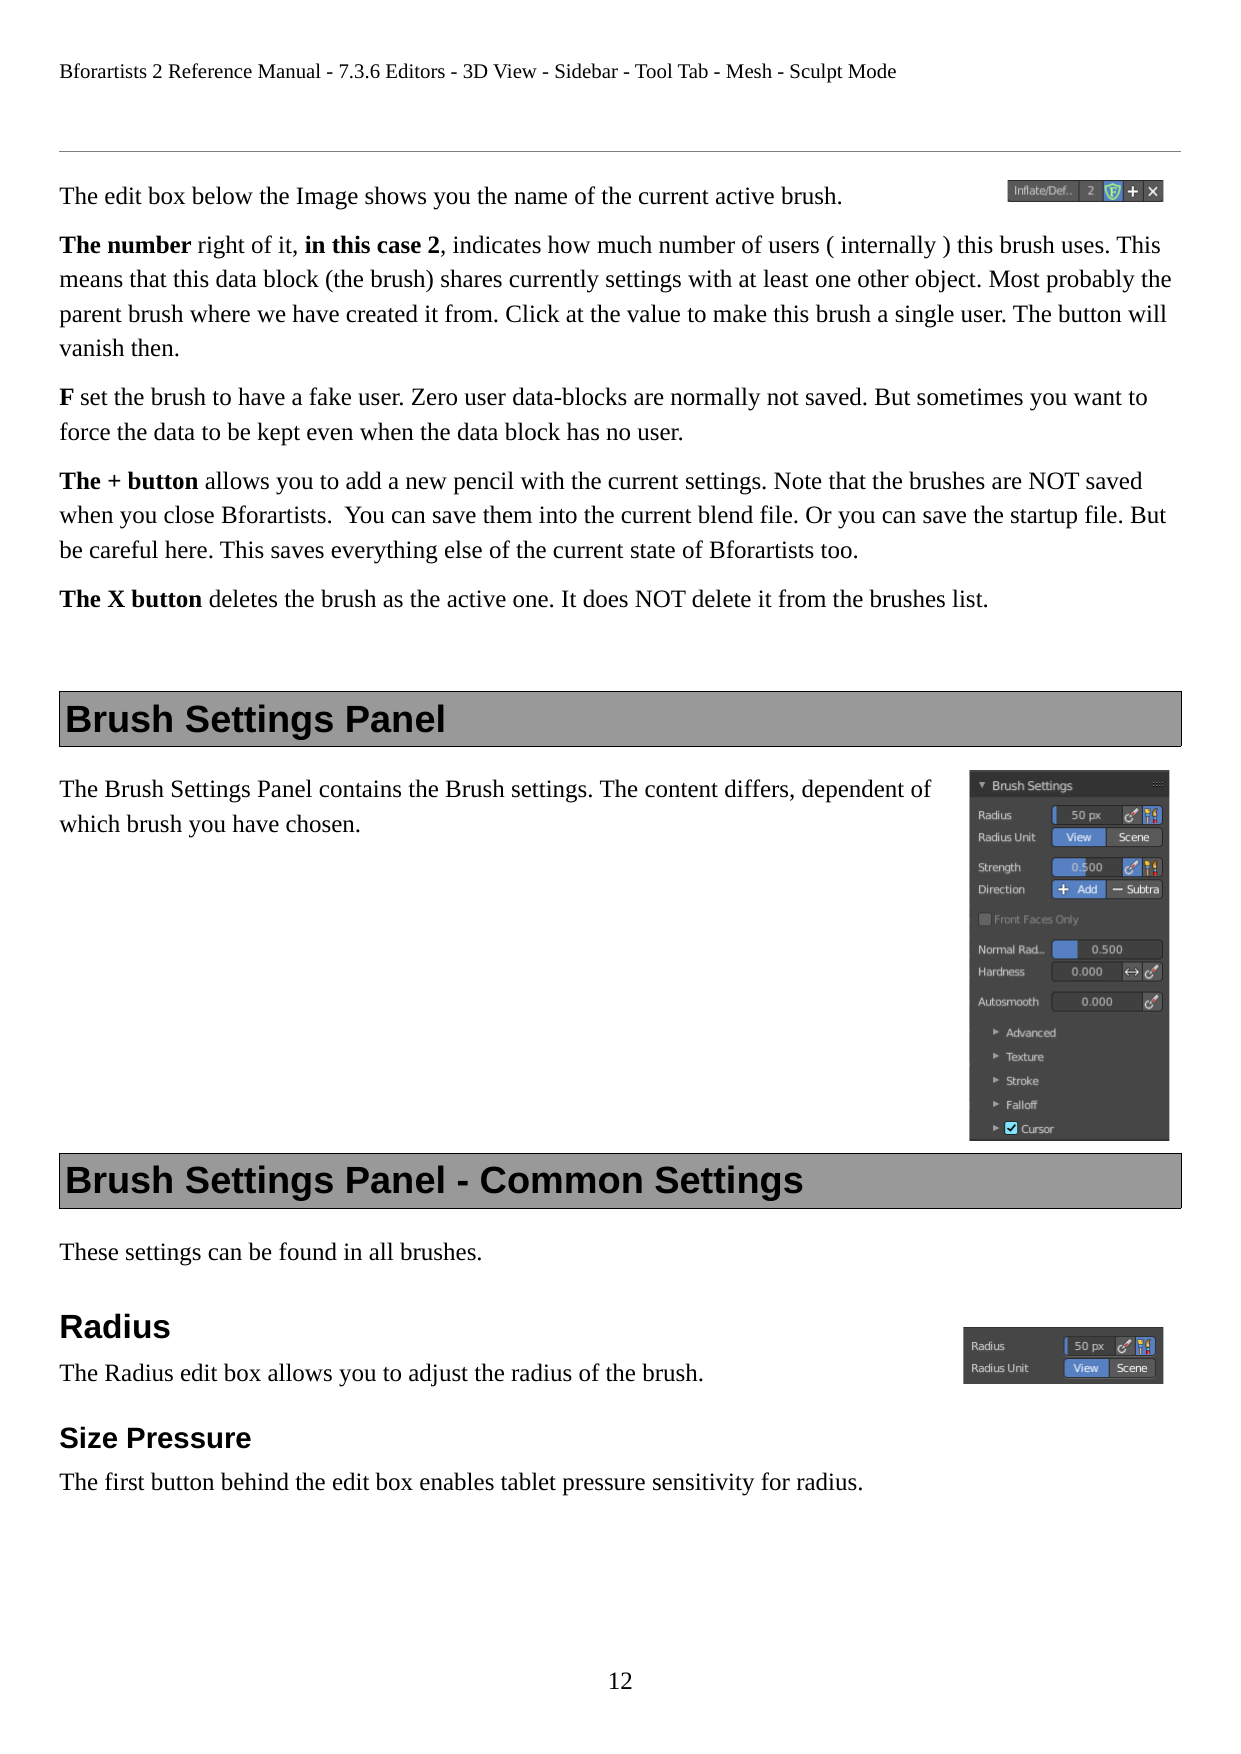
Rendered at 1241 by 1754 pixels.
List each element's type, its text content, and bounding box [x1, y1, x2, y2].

subtitle Size Pressure [59, 1421, 1181, 1455]
table_header Brush Settings Panel [60, 692, 1181, 746]
picture [969, 770, 1170, 1141]
text The Radius edit box allows you to adjust the radius of the brush. [59, 1358, 1181, 1386]
text These settings can be found in all brushes. [59, 1237, 1181, 1265]
text The Brush Settings Panel contains the Brush settings. The content differs, dependent of which brush you have chosen. [59, 774, 969, 838]
text F set the brush to have a fake user. Zero user data-blocks are normally not saved. But sometimes you want to force the data to be kept even when the data block has no user. [59, 382, 1181, 446]
subtitle Radius [59, 1306, 1181, 1345]
text The first button behind the edit box enables tablet pressure sensitivity for radius. [59, 1467, 1181, 1496]
picture [963, 1327, 1164, 1384]
text The X button deletes the brush as the active one. It does NOT delete it from the brushes list. [59, 584, 1181, 613]
text The edit box below the Image shows you the name of the current active brush. [59, 181, 1181, 209]
picture [1007, 180, 1164, 202]
text The number right of it, in this case 2, indicates how much number of users ( internally ) this brush uses. This means that this data block (the brush) shares currently settings with at least one other object. Most probably the parent brush where we have created it from. Click at the value to make this brush a single user. The button will vanish then. [59, 230, 1181, 362]
table_header Brush Settings Panel - Common Settings [60, 1154, 1181, 1208]
text The + button allows you to add a new pencil with the current settings. Note that the brushes are NOT saved when you close Bforartists. You can save them into the current blend file. Or you can save the startup file. But be careful here. This saves everything else of the current state of Bforartists too. [59, 466, 1181, 564]
